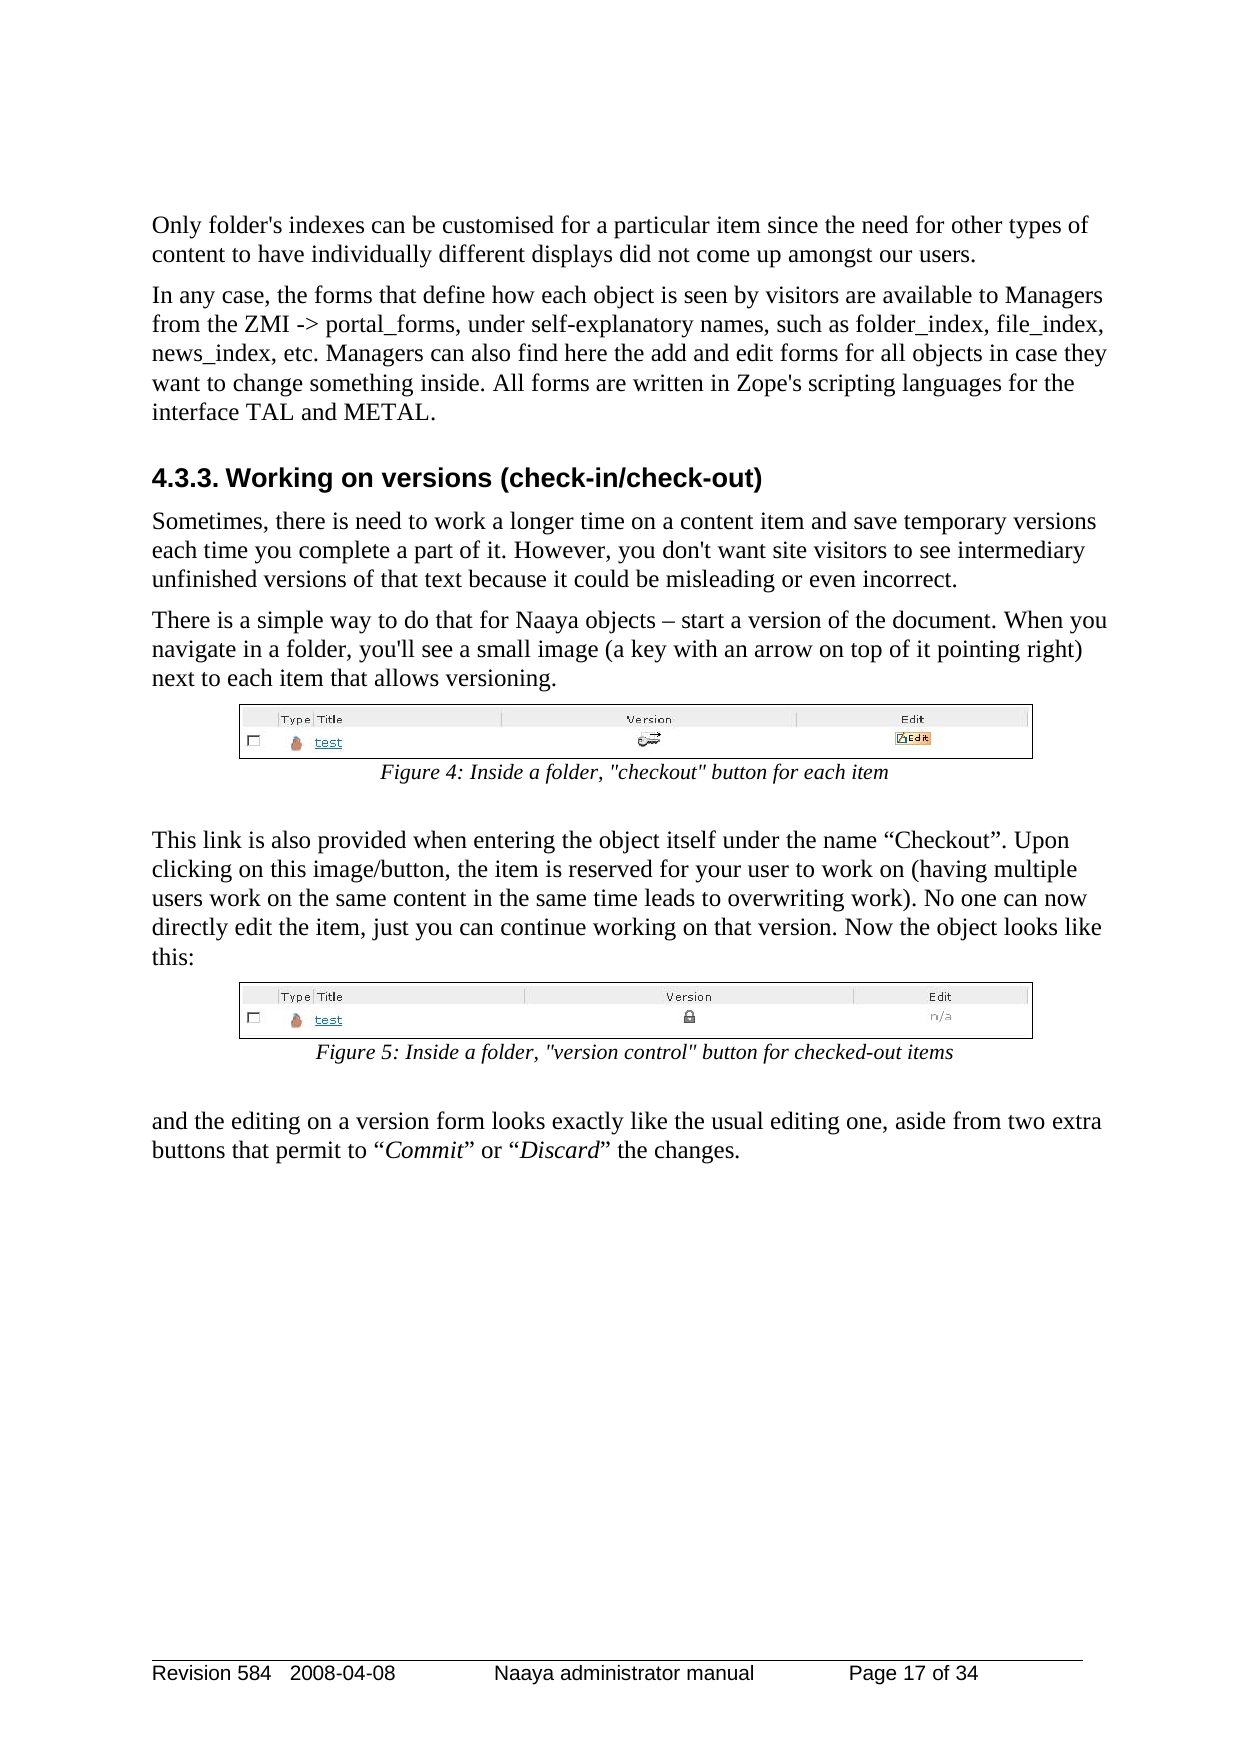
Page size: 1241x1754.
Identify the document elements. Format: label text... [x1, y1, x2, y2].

text Only folder's indexes can be customised for a particular item since the need for other types of content to have individually different displays did not come up amongst our users. [152, 210, 1120, 268]
text In any case, the forms that define how each object is seen by visitors are available to Managers from the ZMI -> portal_forms, under self-explanatory names, such as folder_index, file_index, news_index, etc. Managers can also find here the add and edit forms for all objects in case they want to change something inside. All forms are written in Zope's scripting languages for the interface TAL and METAL. [152, 280, 1120, 426]
picture [242, 707, 1030, 755]
text Figure 5: Inside a folder, "version control" button for checked-out items [238, 983, 1033, 1065]
text There is a simple way to do that for Naaya objects – start a version of the document. When you navigate in a folder, you'll see a small image (a key with an arrow on top of it pointing right) next to each item that allows versioning. [152, 605, 1120, 692]
text and the editing on a version form looks exactly like the usual editing one, aside from two extra buttons that permit to “Commit” or “Discard” the changes. [152, 1106, 1120, 1164]
picture [242, 986, 1030, 1036]
subtitle Working on versions (check-in/check-out) [152, 462, 1120, 493]
text Sometimes, there is need to work a longer time on a content item and save temporary versions each time you complete a part of it. However, you don't want site visitors to see intermediary unfinished versions of that text because it could be misleading or even incorrect. [152, 506, 1120, 593]
text Figure 4: Inside a folder, "checkout" button for each item [238, 705, 1033, 784]
text This link is also provided when entering the object itself under the name “Checkout”. Upon clicking on this image/button, the item is reserved for your user to work on (having multiple users work on the same content in the same time leads to overwriting work). No one can now directly edit the item, just you can continue working on that version. Now the object looks like this: [152, 825, 1120, 970]
